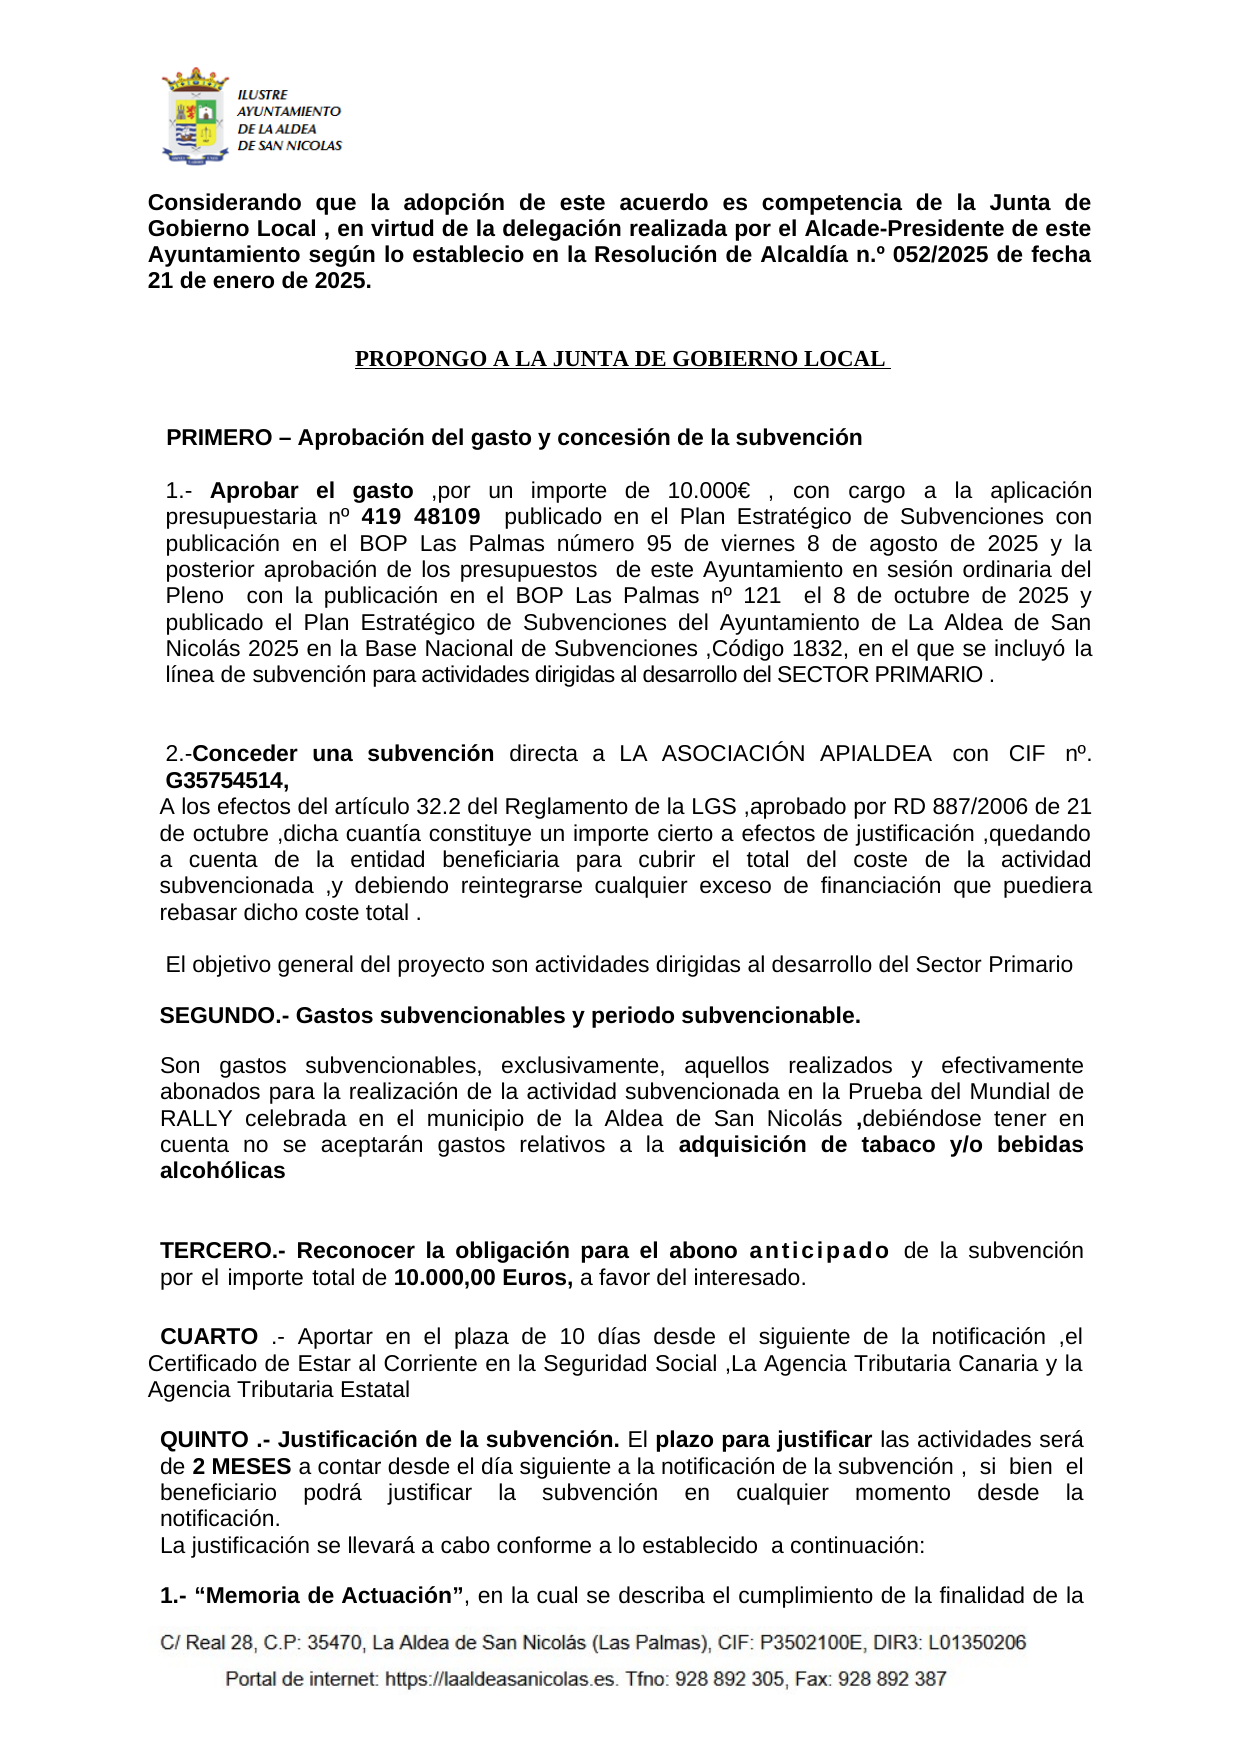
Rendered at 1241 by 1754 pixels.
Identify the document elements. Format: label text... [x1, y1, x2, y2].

text TERCERO.- Reconocer la obligación para el abono anticipado de la subvención por el importe total de 10.000,00 Euros, a favor del interesado. [160, 1237, 1084, 1290]
text 2.-Conceder una subvención directa a LA ASOCIACIÓN APIALDEA con CIF nº. G35754514, [165, 740, 1093, 793]
text Considerando que la adopción de este acuerdo es competencia de la Junta de Gobierno Local , en virtud de la delegación realizada por el Alcade-Presidente de este Ayuntamiento según lo establecio en la Resolución de Alcaldía n.º 052/2025 de fecha 21 de enero de 2025. [148, 188, 1093, 294]
text SEGUNDO.- Gastos subvencionables y periodo subvencionable. [159, 1002, 1093, 1028]
text PRIMERO – Aprobación del gasto y concesión de la subvención [160, 423, 1084, 450]
text El objetivo general del proyecto son actividades dirigidas al desarrollo del Sector Primario [165, 951, 1093, 978]
picture [148, 1626, 1034, 1695]
text QUINTO .- Justificación de la subvención. El plazo para justificar las actividades será de 2 MESES a contar desde el día siguiente a la notificación de la subvención , si bien el beneficiario podrá justificar la subvención en cualquier momento desde la notificación. [160, 1426, 1084, 1532]
text CUARTO .- Aportar en el plaza de 10 días desde el siguiente de la notificación ,el Certificado de Estar al Corriente en la Seguridad Social ,La Agencia Tributaria Canaria y la Agencia Tributaria Estatal [148, 1323, 1084, 1402]
text La justificación se llevará a cabo conforme a lo establecido a continuación: [160, 1532, 1084, 1558]
picture [148, 59, 358, 173]
text 1.- Aprobar el gasto ,por un importe de 10.000€ , con cargo a la aplicación presupuestaria nº 419 48109 publicado en el Plan Estratégico de Subvenciones con publicación en el BOP Las Palmas número 95 de viernes 8 de agosto de 2025 y la posterior aprobación de los presupuestos de este Ayuntamiento en sesión ordinaria del Pleno con la publicación en el BOP Las Palmas nº 121 el 8 de octubre de 2025 y publicado el Plan Estratégico de Subvenciones del Ayuntamiento de La Aldea de San Nicolás 2025 en la Base Nacional de Subvenciones ,Código 1832, en el que se incluyó la línea de subvención para actividades dirigidas al desarrollo del SECTOR PRIMARIO . [165, 477, 1093, 688]
text A los efectos del artículo 32.2 del Reglamento de la LGS ,aprobado por RD 887/2006 de 21 de octubre ,dicha cuantía constituye un importe cierto a efectos de justificación ,quedando a cuenta de la entidad beneficiaria para cubrir el total del coste de la actividad subvencionada ,y debiendo reintegrarse cualquier exceso de financiación que puediera rebasar dicho coste total . [159, 793, 1093, 925]
text PROPONGO A LA JUNTA DE GOBIERNO LOCAL [148, 345, 1093, 372]
text 1.- “Memoria de Actuación”, en la cual se describa el cumplimiento de la finalidad de la [160, 1582, 1084, 1608]
text Son gastos subvencionables, exclusivamente, aquellos realizados y efectivamente abonados para la realización de la actividad subvencionada en la Prueba del Mundial de RALLY celebrada en el municipio de la Aldea de San Nicolás ,debiéndose tener en cuenta no se aceptarán gastos relativos a la adquisición de tabaco y/o bebidas alcohólicas [160, 1052, 1084, 1184]
